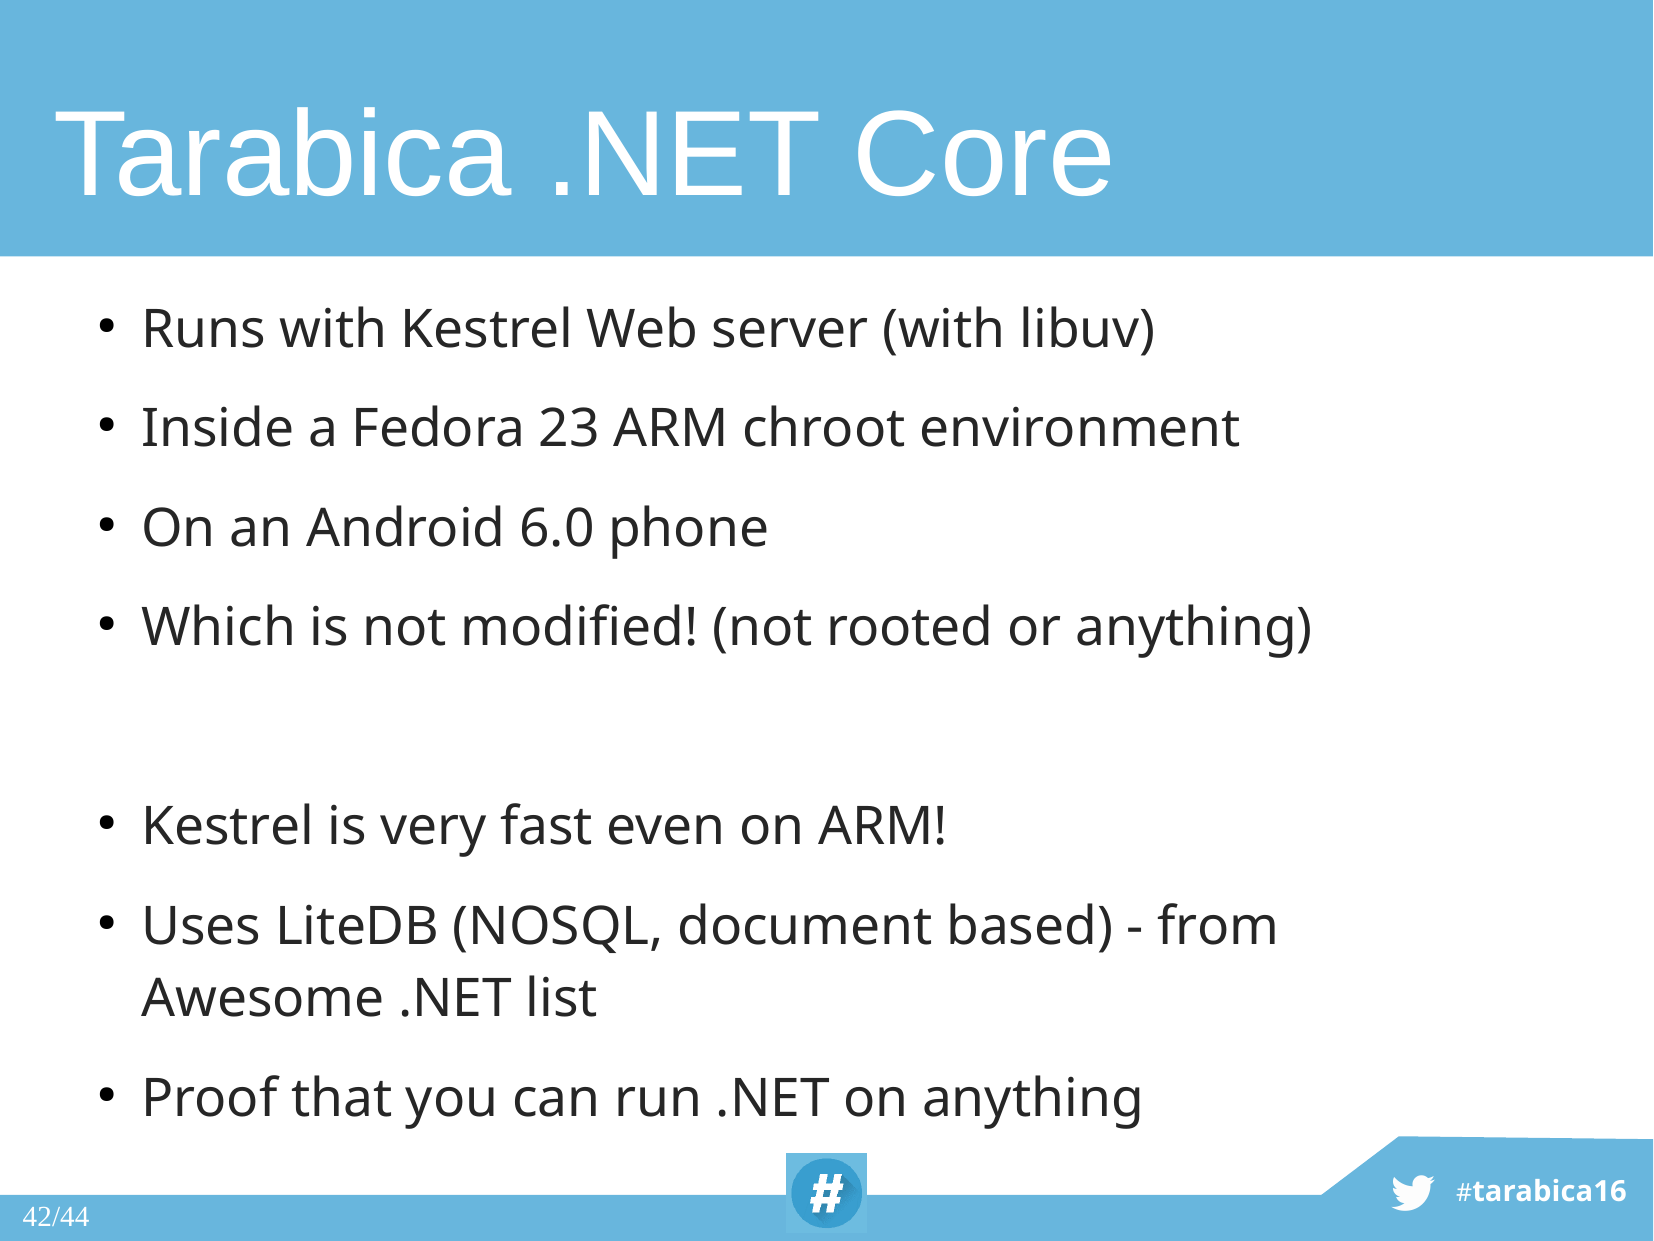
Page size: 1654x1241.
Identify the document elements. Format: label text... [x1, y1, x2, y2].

picture [786, 1153, 867, 1233]
title Tarabica .NET Core [53, 49, 1600, 257]
picture [1378, 1158, 1448, 1228]
list Runs with Kestrel Web server (with libuv) Inside a Fedora 23 ARM chroot environment On an Android 6.0 phone Which is not modified! (not rooted or anything) Kestrel is very fast even on ARM! Uses LiteDB (NOSQL, document based) - from Awesome .NET list Proof that you can run .NET on anything [82, 290, 1571, 1141]
